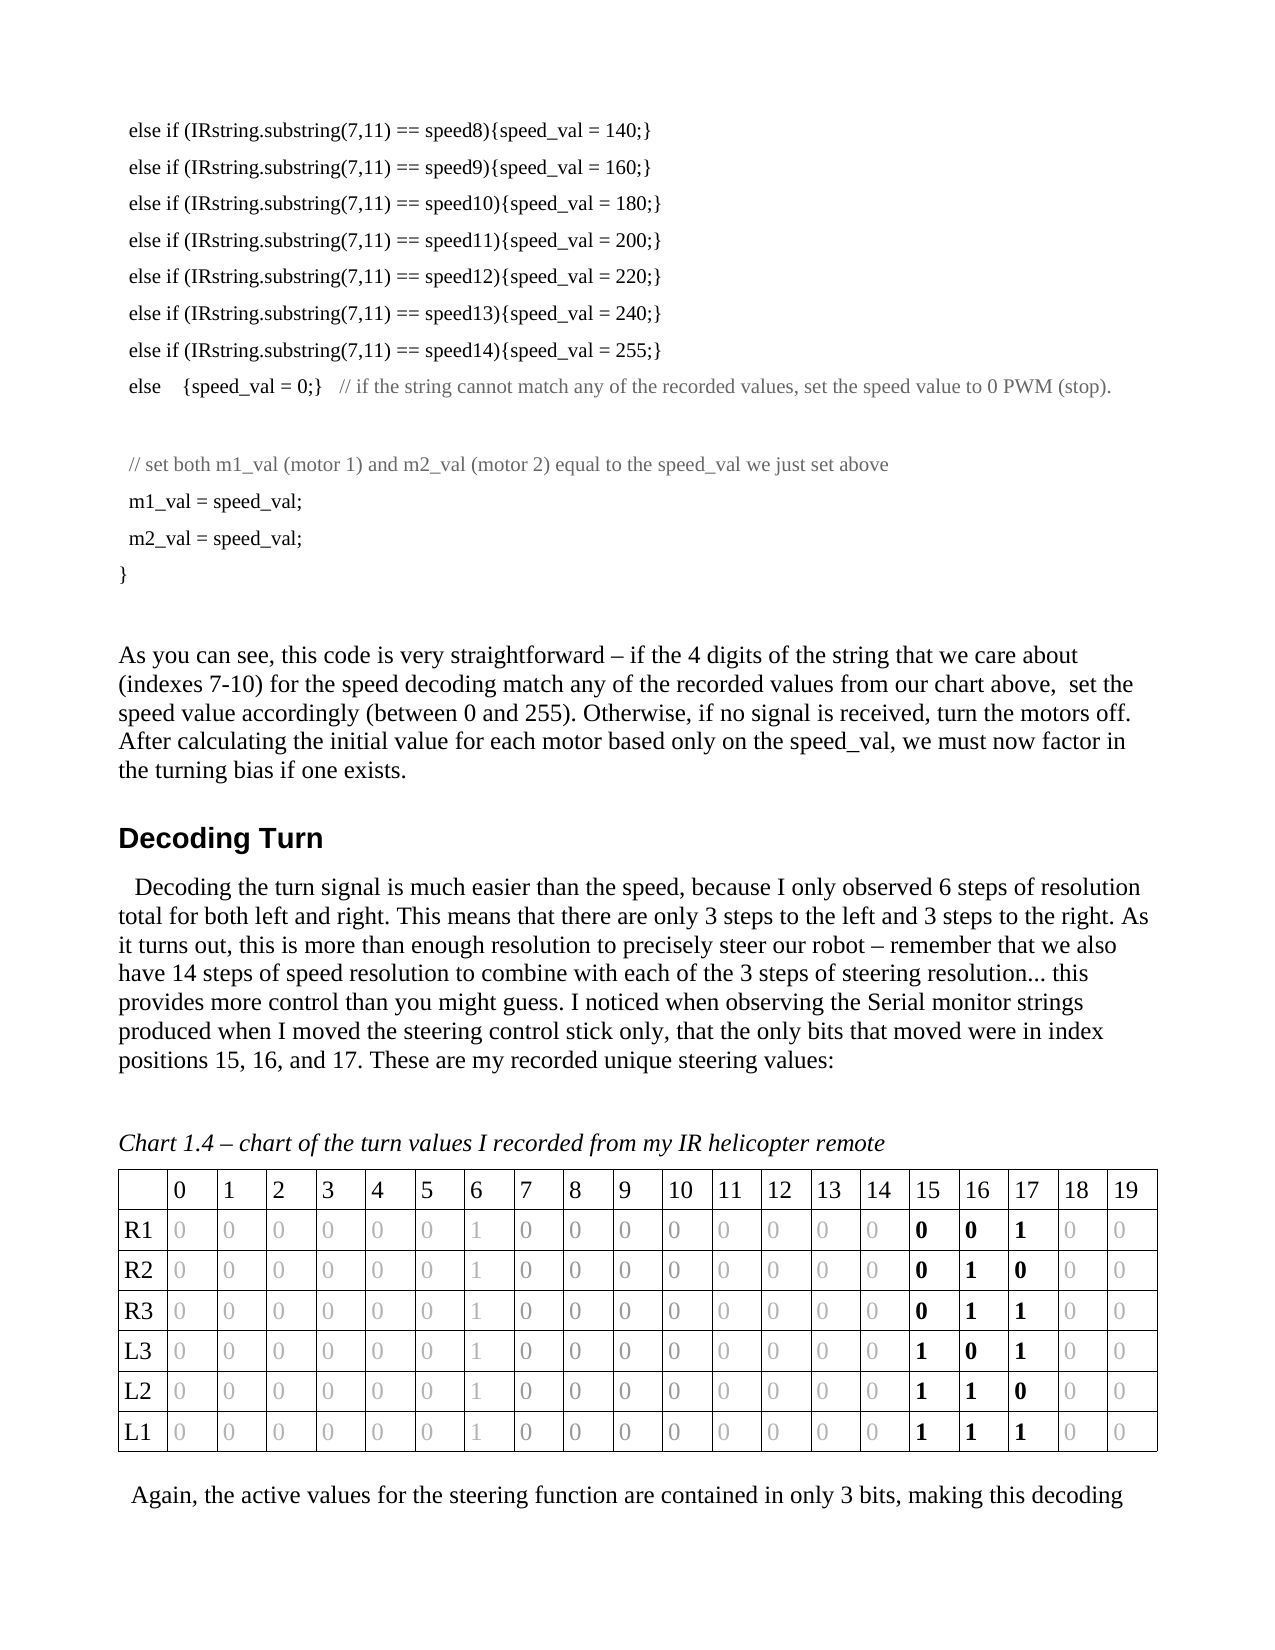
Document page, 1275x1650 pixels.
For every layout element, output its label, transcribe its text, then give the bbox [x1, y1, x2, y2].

table_cell 1 [1009, 1210, 1058, 1249]
table_cell 0 [515, 1291, 563, 1330]
table_header 3 [317, 1170, 365, 1209]
table_cell 1 [465, 1251, 514, 1290]
table_cell 0 [564, 1251, 613, 1290]
table_cell 0 [366, 1331, 415, 1371]
table_cell 0 [1059, 1412, 1107, 1451]
table_cell 0 [1108, 1412, 1157, 1451]
text else if (IRstring.substring(7,11) == speed12){speed_val = 220;} [118, 264, 1157, 288]
table_cell 0 [713, 1412, 761, 1451]
table_cell R1 [119, 1210, 167, 1249]
table_cell 0 [317, 1412, 365, 1451]
table_cell 0 [812, 1210, 860, 1249]
table_cell 0 [614, 1210, 662, 1249]
table_header 8 [564, 1170, 613, 1209]
text else if (IRstring.substring(7,11) == speed9){speed_val = 160;} [118, 155, 1157, 179]
table_cell 0 [614, 1251, 662, 1290]
table_cell 0 [812, 1372, 860, 1411]
table_cell 0 [1059, 1331, 1107, 1371]
table_cell 0 [564, 1291, 613, 1330]
table_cell 0 [564, 1210, 613, 1249]
table_cell 0 [416, 1251, 464, 1290]
table_cell L1 [119, 1412, 167, 1451]
table_header 18 [1059, 1170, 1107, 1209]
table_cell 0 [267, 1412, 316, 1451]
text else if (IRstring.substring(7,11) == speed13){speed_val = 240;} [118, 301, 1157, 325]
table_cell 0 [861, 1372, 909, 1411]
table_cell 0 [564, 1412, 613, 1451]
table_cell 1 [465, 1291, 514, 1330]
table_cell 0 [861, 1412, 909, 1451]
text else if (IRstring.substring(7,11) == speed10){speed_val = 180;} [118, 191, 1157, 215]
table_header 6 [465, 1170, 514, 1209]
table_header 0 [168, 1170, 217, 1209]
table_cell 0 [1059, 1372, 1107, 1411]
table_cell 0 [218, 1291, 266, 1330]
table_cell 0 [168, 1372, 217, 1411]
text As you can see, this code is very straightforward – if the 4 digits of the string that we care about (indexes 7-10) for the speed decoding match any of the recorded values from our chart above, set the speed value accordingly (between 0 and 255). Otherwise, if no signal is received, turn the motors off. After calculating the initial value for each motor based only on the speed_val, we must now factor in the turning bias if one exists. [118, 640, 1157, 784]
table_cell 0 [663, 1412, 712, 1451]
table_cell 0 [1108, 1372, 1157, 1411]
table_cell 0 [1059, 1251, 1107, 1290]
table_cell 0 [1108, 1291, 1157, 1330]
table_cell 1 [960, 1291, 1008, 1330]
table_cell 0 [1059, 1291, 1107, 1330]
table_cell 1 [910, 1331, 959, 1371]
table_header [119, 1170, 167, 1209]
table_cell 0 [218, 1412, 266, 1451]
table_cell 0 [515, 1412, 563, 1451]
table_header 5 [416, 1170, 464, 1209]
table_cell 0 [614, 1331, 662, 1371]
text m2_val = speed_val; [118, 525, 1157, 549]
table_cell 0 [762, 1291, 811, 1330]
table_cell 0 [910, 1251, 959, 1290]
subtitle Decoding Turn [118, 821, 1157, 855]
table_header 11 [713, 1170, 761, 1209]
table_cell 0 [515, 1210, 563, 1249]
table_cell 0 [1009, 1372, 1058, 1411]
table_cell 1 [465, 1412, 514, 1451]
table_cell 0 [812, 1291, 860, 1330]
table_cell 0 [267, 1331, 316, 1371]
table_cell 0 [267, 1291, 316, 1330]
table_cell 0 [168, 1331, 217, 1371]
table_cell 0 [861, 1331, 909, 1371]
table_cell R2 [119, 1251, 167, 1290]
table_cell 1 [960, 1412, 1008, 1451]
table_cell 1 [1009, 1412, 1058, 1451]
table_cell 0 [1009, 1251, 1058, 1290]
text Chart 1.4 – chart of the turn values I recorded from my IR helicopter remote [118, 1128, 1157, 1156]
table_cell 1 [1009, 1291, 1058, 1330]
table_cell 1 [465, 1210, 514, 1249]
table_cell 0 [713, 1251, 761, 1290]
table_cell 0 [1059, 1210, 1107, 1249]
table_cell 0 [762, 1331, 811, 1371]
table_cell 0 [366, 1291, 415, 1330]
table_cell 0 [663, 1331, 712, 1371]
table_cell 0 [218, 1331, 266, 1371]
table_cell 0 [366, 1412, 415, 1451]
table_cell 0 [861, 1210, 909, 1249]
table_header 15 [910, 1170, 959, 1209]
text // set both m1_val (motor 1) and m2_val (motor 2) equal to the speed_val we just set above [118, 452, 1157, 476]
table_cell 1 [960, 1251, 1008, 1290]
table_cell 0 [713, 1210, 761, 1249]
table_cell 1 [465, 1372, 514, 1411]
table_header 12 [762, 1170, 811, 1209]
table_cell 0 [861, 1251, 909, 1290]
table_cell 0 [663, 1210, 712, 1249]
table_cell 0 [812, 1412, 860, 1451]
table_cell 0 [614, 1412, 662, 1451]
table_cell 0 [515, 1331, 563, 1371]
table_cell R3 [119, 1291, 167, 1330]
table_header 13 [812, 1170, 860, 1209]
table_cell 0 [1108, 1331, 1157, 1371]
table_cell 0 [564, 1331, 613, 1371]
text else {speed_val = 0;} // if the string cannot match any of the recorded values, set the speed value to 0 PWM (stop). [118, 374, 1157, 398]
text else if (IRstring.substring(7,11) == speed8){speed_val = 140;} [118, 118, 1157, 142]
table_cell 0 [168, 1291, 217, 1330]
table_cell 0 [366, 1372, 415, 1411]
table_header 17 [1009, 1170, 1058, 1209]
table_header 9 [614, 1170, 662, 1209]
table_cell 0 [416, 1412, 464, 1451]
table_cell 0 [614, 1291, 662, 1330]
table_header 7 [515, 1170, 563, 1209]
table_header 2 [267, 1170, 316, 1209]
table_cell 0 [663, 1291, 712, 1330]
table_cell 0 [713, 1331, 761, 1371]
text else if (IRstring.substring(7,11) == speed14){speed_val = 255;} [118, 337, 1157, 362]
table_cell 0 [1108, 1210, 1157, 1249]
table_cell 0 [614, 1372, 662, 1411]
table_cell 0 [762, 1412, 811, 1451]
table_cell 0 [564, 1372, 613, 1411]
text } [118, 562, 1157, 586]
table_cell 0 [762, 1210, 811, 1249]
table_cell 0 [762, 1251, 811, 1290]
table_cell 0 [416, 1331, 464, 1371]
table_cell 0 [317, 1291, 365, 1330]
table_cell 0 [366, 1251, 415, 1290]
text m1_val = speed_val; [118, 489, 1157, 513]
table_cell 0 [910, 1210, 959, 1249]
table_header 14 [861, 1170, 909, 1209]
table_cell 0 [218, 1251, 266, 1290]
table_cell 0 [812, 1251, 860, 1290]
table_cell 0 [168, 1412, 217, 1451]
table_header 16 [960, 1170, 1008, 1209]
table_cell 0 [168, 1251, 217, 1290]
table_cell 0 [218, 1372, 266, 1411]
table_cell 0 [218, 1210, 266, 1249]
table_header 1 [218, 1170, 266, 1209]
table_cell 0 [762, 1372, 811, 1411]
table_cell 0 [317, 1372, 365, 1411]
table_cell 0 [267, 1251, 316, 1290]
text else if (IRstring.substring(7,11) == speed11){speed_val = 200;} [118, 228, 1157, 252]
table_cell 0 [317, 1251, 365, 1290]
table_cell 0 [713, 1291, 761, 1330]
table_header 10 [663, 1170, 712, 1209]
table_cell 0 [267, 1210, 316, 1249]
table_cell 0 [960, 1210, 1008, 1249]
table_cell 1 [1009, 1331, 1058, 1371]
table_cell 1 [910, 1372, 959, 1411]
table_cell 0 [168, 1210, 217, 1249]
table_cell 0 [366, 1210, 415, 1249]
text Again, the active values for the steering function are contained in only 3 bits, making this decoding [118, 1480, 1157, 1509]
table_cell 0 [861, 1291, 909, 1330]
table_cell 0 [812, 1331, 860, 1371]
table_header 19 [1108, 1170, 1157, 1209]
table_cell 1 [910, 1412, 959, 1451]
table_cell 1 [960, 1372, 1008, 1411]
table_cell L2 [119, 1372, 167, 1411]
table_cell 0 [317, 1331, 365, 1371]
table_cell 1 [465, 1331, 514, 1371]
table_cell 0 [267, 1372, 316, 1411]
table_cell 0 [416, 1291, 464, 1330]
table_cell 0 [515, 1372, 563, 1411]
table_cell 0 [663, 1251, 712, 1290]
table_cell 0 [416, 1372, 464, 1411]
table_cell 0 [1108, 1251, 1157, 1290]
table_cell 0 [317, 1210, 365, 1249]
table_cell 0 [910, 1291, 959, 1330]
table_cell 0 [515, 1251, 563, 1290]
table_cell 0 [960, 1331, 1008, 1371]
table_cell 0 [416, 1210, 464, 1249]
text Decoding the turn signal is much easier than the speed, because I only observed 6 steps of resolution total for both left and right. This means that there are only 3 steps to the left and 3 steps to the right. As it turns out, this is more than enough resolution to precisely steer our robot – remember that we also have 14 steps of speed resolution to combine with each of the 3 steps of steering resolution... this provides more control than you might guess. I noticed when observing the Serial monitor strings produced when I moved the steering control stick only, that the only bits that moved were in index positions 15, 16, and 17. These are my recorded unique steering values: [118, 867, 1157, 1073]
table_cell L3 [119, 1331, 167, 1371]
table_cell 0 [713, 1372, 761, 1411]
table_cell 0 [663, 1372, 712, 1411]
table_header 4 [366, 1170, 415, 1209]
